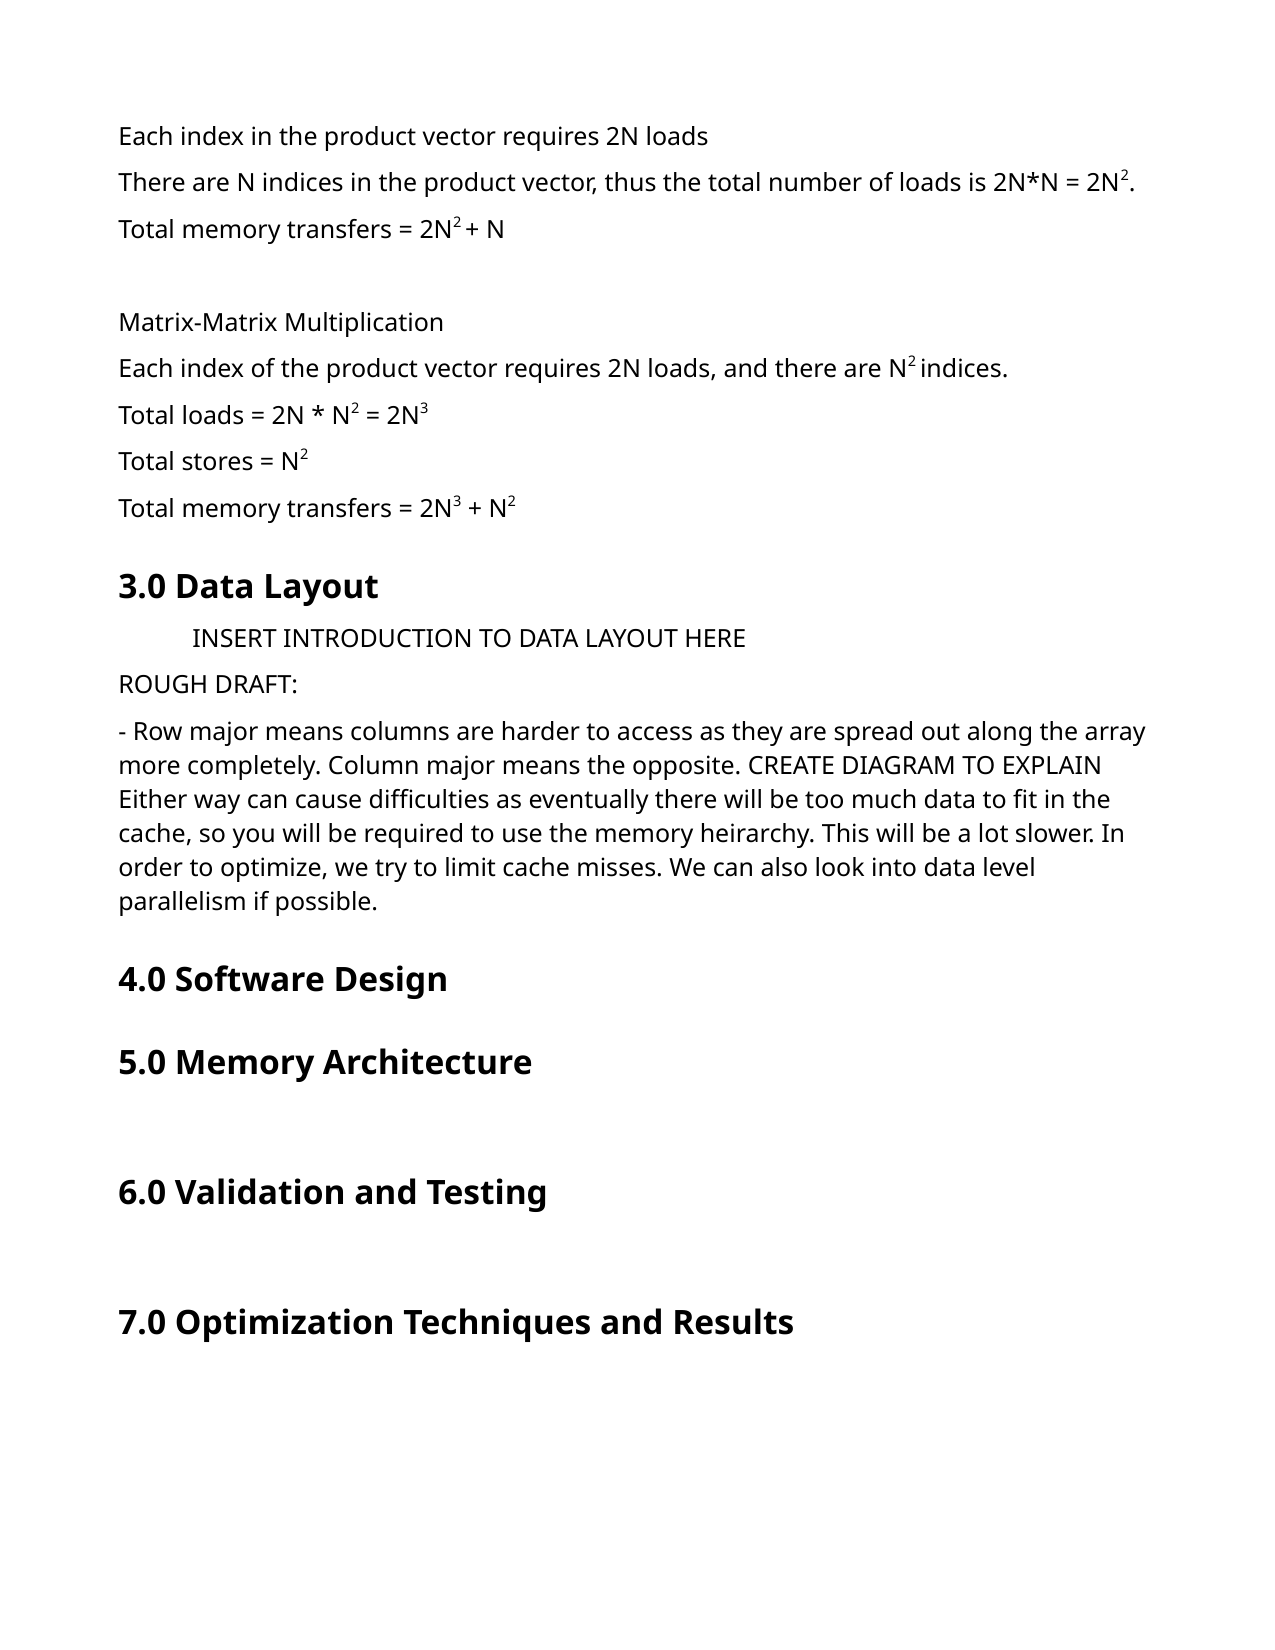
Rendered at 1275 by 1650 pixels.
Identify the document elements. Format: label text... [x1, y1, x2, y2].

text Each index in the product vector requires 2N loads [118, 118, 1157, 152]
text - Row major means columns are harder to access as they are spread out along the array more completely. Column major means the opposite. CREATE DIAGRAM TO EXPLAIN Either way can cause difficulties as eventually there will be too much data to fit in the cache, so you will be required to use the memory heirarchy. This will be a lot slower. In order to optimize, we try to limit cache misses. We can also look into data level parallelism if possible. [118, 713, 1157, 918]
text Matrix-Matrix Multiplication [118, 304, 1157, 338]
subtitle 7.0 Optimization Techniques and Results [118, 1298, 1157, 1344]
text There are N indices in the product vector, thus the total number of loads is 2N*N = 2N2. [118, 165, 1157, 199]
text Each index of the product vector requires 2N loads, and there are N2 indices. [118, 351, 1157, 385]
subtitle 4.0 Software Design [118, 955, 1157, 1001]
text Total loads = 2N * N2 = 2N3 [118, 397, 1157, 432]
subtitle 5.0 Memory Architecture [118, 1039, 1157, 1084]
text Total memory transfers = 2N3 + N2 [118, 491, 1157, 525]
text INSERT INTRODUCTION TO DATA LAYOUT HERE [118, 620, 1157, 654]
subtitle 6.0 Validation and Testing [118, 1168, 1157, 1214]
text ROUGH DRAFT: [118, 667, 1157, 701]
text Total stores = N2 [118, 444, 1157, 478]
subtitle 3.0 Data Layout [118, 562, 1157, 608]
text Total memory transfers = 2N2 + N [118, 211, 1157, 245]
